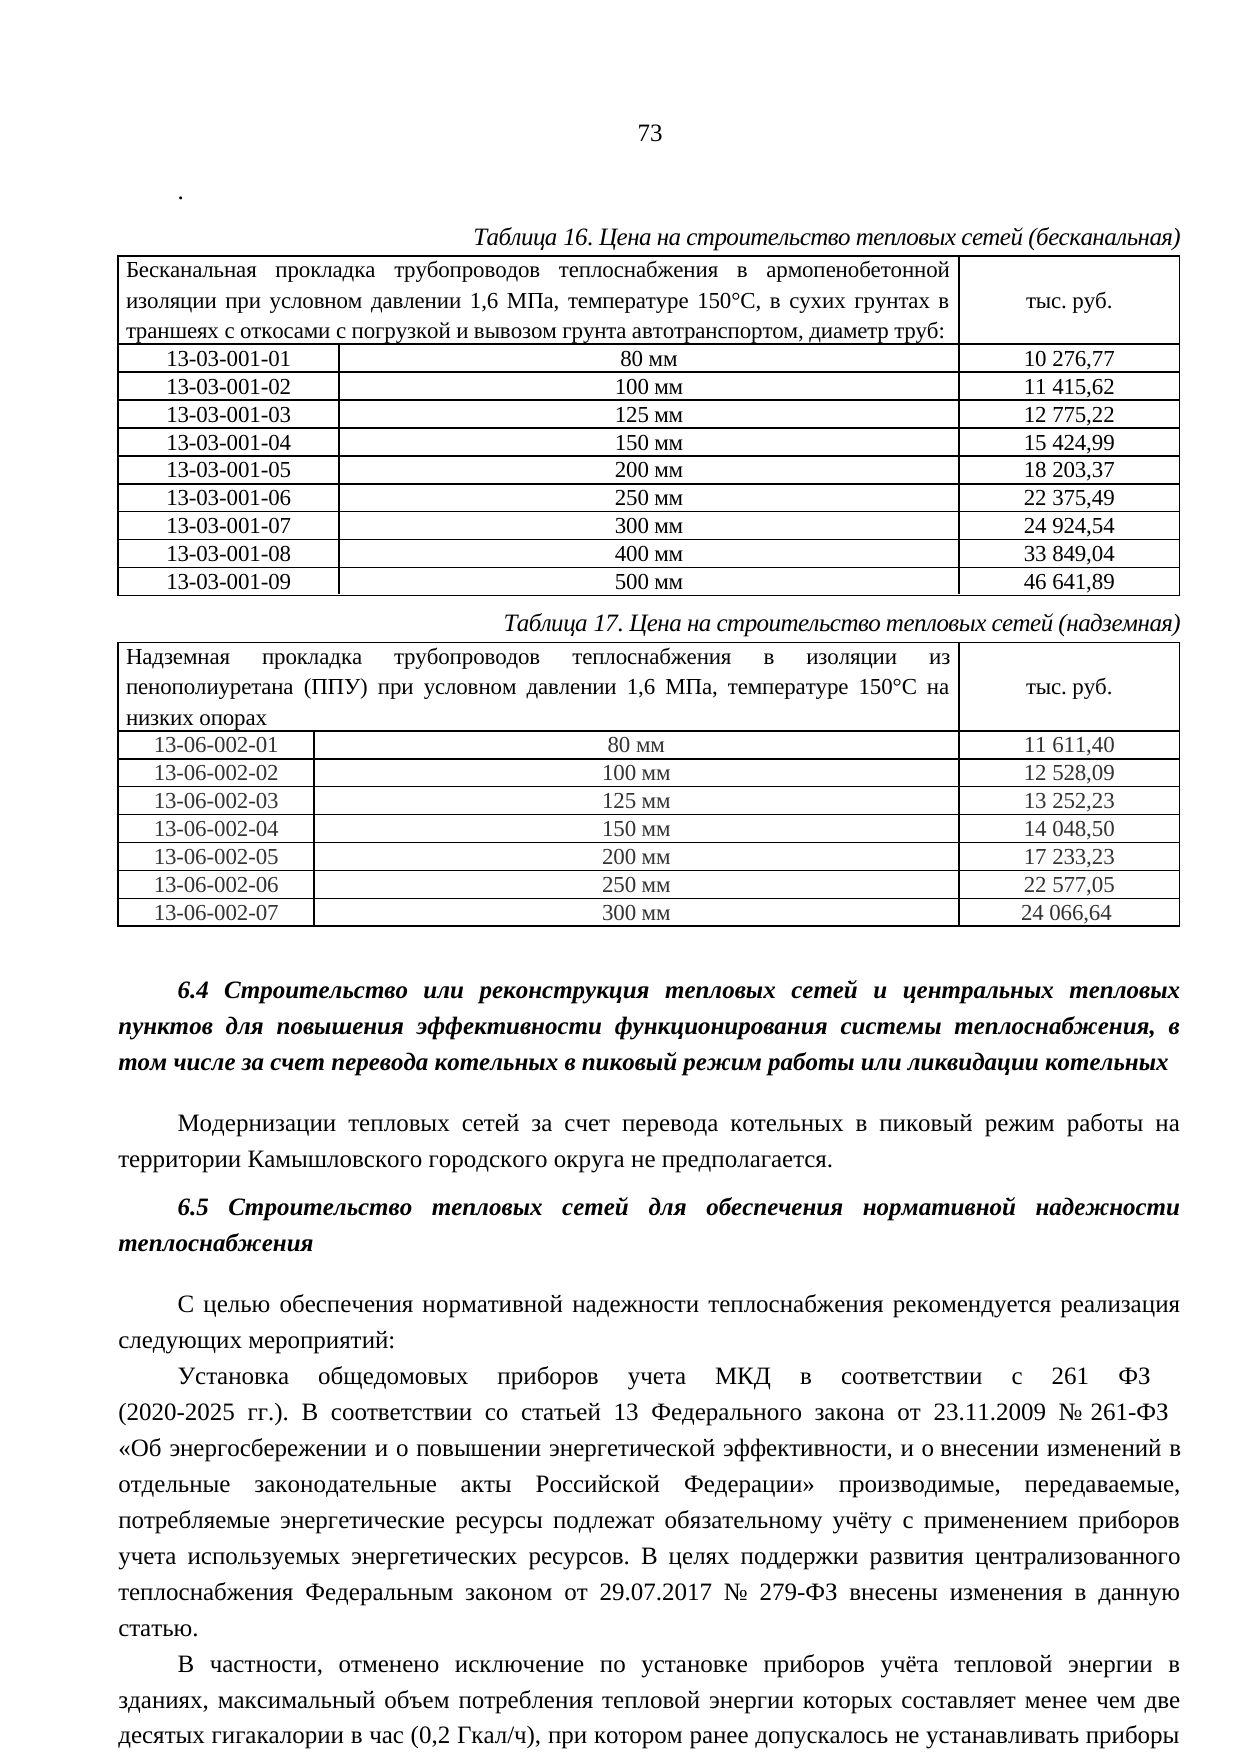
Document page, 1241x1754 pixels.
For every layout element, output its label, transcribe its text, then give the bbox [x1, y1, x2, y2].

table_cell 46 641,89 [960, 568, 1179, 594]
table_cell 125 мм [315, 787, 958, 814]
table_cell 13-06-002-05 [119, 843, 313, 869]
table_cell 14 048,50 [960, 815, 1179, 842]
text Модернизации тепловых сетей за счет перевода котельных в пиковый режим работы на территории Камышловского городского округа не предполагается. [118, 1108, 1181, 1173]
table_cell 13-06-002-03 [119, 787, 313, 814]
table_cell 13-03-001-02 [119, 373, 338, 399]
table_cell 10 276,77 [960, 345, 1179, 371]
text Установка общедомовых приборов учета МКД в соответствии с 261 ФЗ (2020-2025 гг.). В соответствии со статьей 13 Федерального закона от 23.11.2009 № 261-ФЗ «Об энергосбережении и о повышении энергетической эффективности, и о внесении изменений в отдельные законодательные акты Российской Федерации» производимые, передаваемые, потребляемые энергетические ресурсы подлежат обязательному учёту с применением приборов учета используемых энергетических ресурсов. В целях поддержки развития централизованного теплоснабжения Федеральным законом от 29.07.2017 № 279-ФЗ внесены изменения в данную статью. [118, 1361, 1181, 1642]
text . [118, 176, 1181, 205]
table_cell 13-03-001-05 [119, 457, 338, 483]
table_cell 250 мм [315, 871, 958, 897]
table_cell 18 203,37 [960, 457, 1179, 483]
table_cell 300 мм [315, 899, 958, 925]
table_cell 24 924,54 [960, 512, 1179, 539]
table_cell 13-06-002-01 [119, 732, 313, 758]
table_header тыс. руб. [960, 257, 1179, 343]
table_cell 100 мм [315, 760, 958, 786]
table_cell 125 мм [340, 401, 958, 427]
table_cell 13-06-002-07 [119, 899, 313, 925]
table_cell 13-03-001-08 [119, 540, 338, 567]
text Таблица 17. Цена на строительство тепловых сетей (надземная) [118, 608, 1181, 637]
table_cell 500 мм [340, 568, 958, 594]
text В частности, отменено исключение по установке приборов учёта тепловой энергии в зданиях, максимальный объем потребления тепловой энергии которых составляет менее чем две десятых гигакалории в час (0,2 Гкал/ч), при котором ранее допускалось не устанавливать приборы [118, 1649, 1181, 1749]
table_cell 22 577,05 [960, 871, 1179, 897]
table_cell 33 849,04 [960, 540, 1179, 567]
table_cell 150 мм [315, 815, 958, 842]
table_cell 100 мм [340, 373, 958, 399]
table_cell 80 мм [315, 732, 958, 758]
table_cell 200 мм [315, 843, 958, 869]
table_cell 250 мм [340, 485, 958, 511]
table_cell 13-06-002-04 [119, 815, 313, 842]
table_cell 13-03-001-01 [119, 345, 338, 371]
table_cell 17 233,23 [960, 843, 1179, 869]
table_cell 13-03-001-06 [119, 485, 338, 511]
text Таблица 16. Цена на строительство тепловых сетей (бесканальная) [118, 222, 1181, 251]
table_cell 13 252,23 [960, 787, 1179, 814]
table_cell 200 мм [340, 457, 958, 483]
table_cell 15 424,99 [960, 429, 1179, 455]
table_cell 13-03-001-03 [119, 401, 338, 427]
table_cell 11 415,62 [960, 373, 1179, 399]
table_cell 13-06-002-06 [119, 871, 313, 897]
table_cell 150 мм [340, 429, 958, 455]
subtitle 6.5 Строительство тепловых сетей для обеспечения нормативной надежности теплоснабжения [118, 1192, 1181, 1257]
table_header Бесканальная прокладка трубопроводов теплоснабжения в армопенобетонной изоляции при условном давлении 1,6 МПа, температуре 150°С, в сухих грунтах в траншеях с откосами с погрузкой и вывозом грунта автотранспортом, диаметр труб: [119, 257, 958, 343]
table_cell 22 375,49 [960, 485, 1179, 511]
table_cell 13-03-001-04 [119, 429, 338, 455]
table_cell 13-06-002-02 [119, 760, 313, 786]
table_cell 300 мм [340, 512, 958, 539]
text С целью обеспечения нормативной надежности теплоснабжения рекомендуется реализация следующих мероприятий: [118, 1289, 1181, 1354]
table_cell 24 066,64 [960, 899, 1179, 925]
table_header тыс. руб. [960, 643, 1179, 730]
table_header Надземная прокладка трубопроводов теплоснабжения в изоляции из пенополиуретана (ППУ) при условном давлении 1,6 МПа, температуре 150°С на низких опорах [119, 643, 958, 730]
table_cell 12 528,09 [960, 760, 1179, 786]
table_cell 12 775,22 [960, 401, 1179, 427]
table_cell 11 611,40 [960, 732, 1179, 758]
table_cell 400 мм [340, 540, 958, 567]
table_cell 13-03-001-09 [119, 568, 338, 594]
table_cell 13-03-001-07 [119, 512, 338, 539]
table_cell 80 мм [340, 345, 958, 371]
subtitle 6.4 Строительство или реконструкция тепловых сетей и центральных тепловых пунктов для повышения эффективности функционирования системы теплоснабжения, в том числе за счет перевода котельных в пиковый режим работы или ликвидации котельных [118, 975, 1181, 1076]
